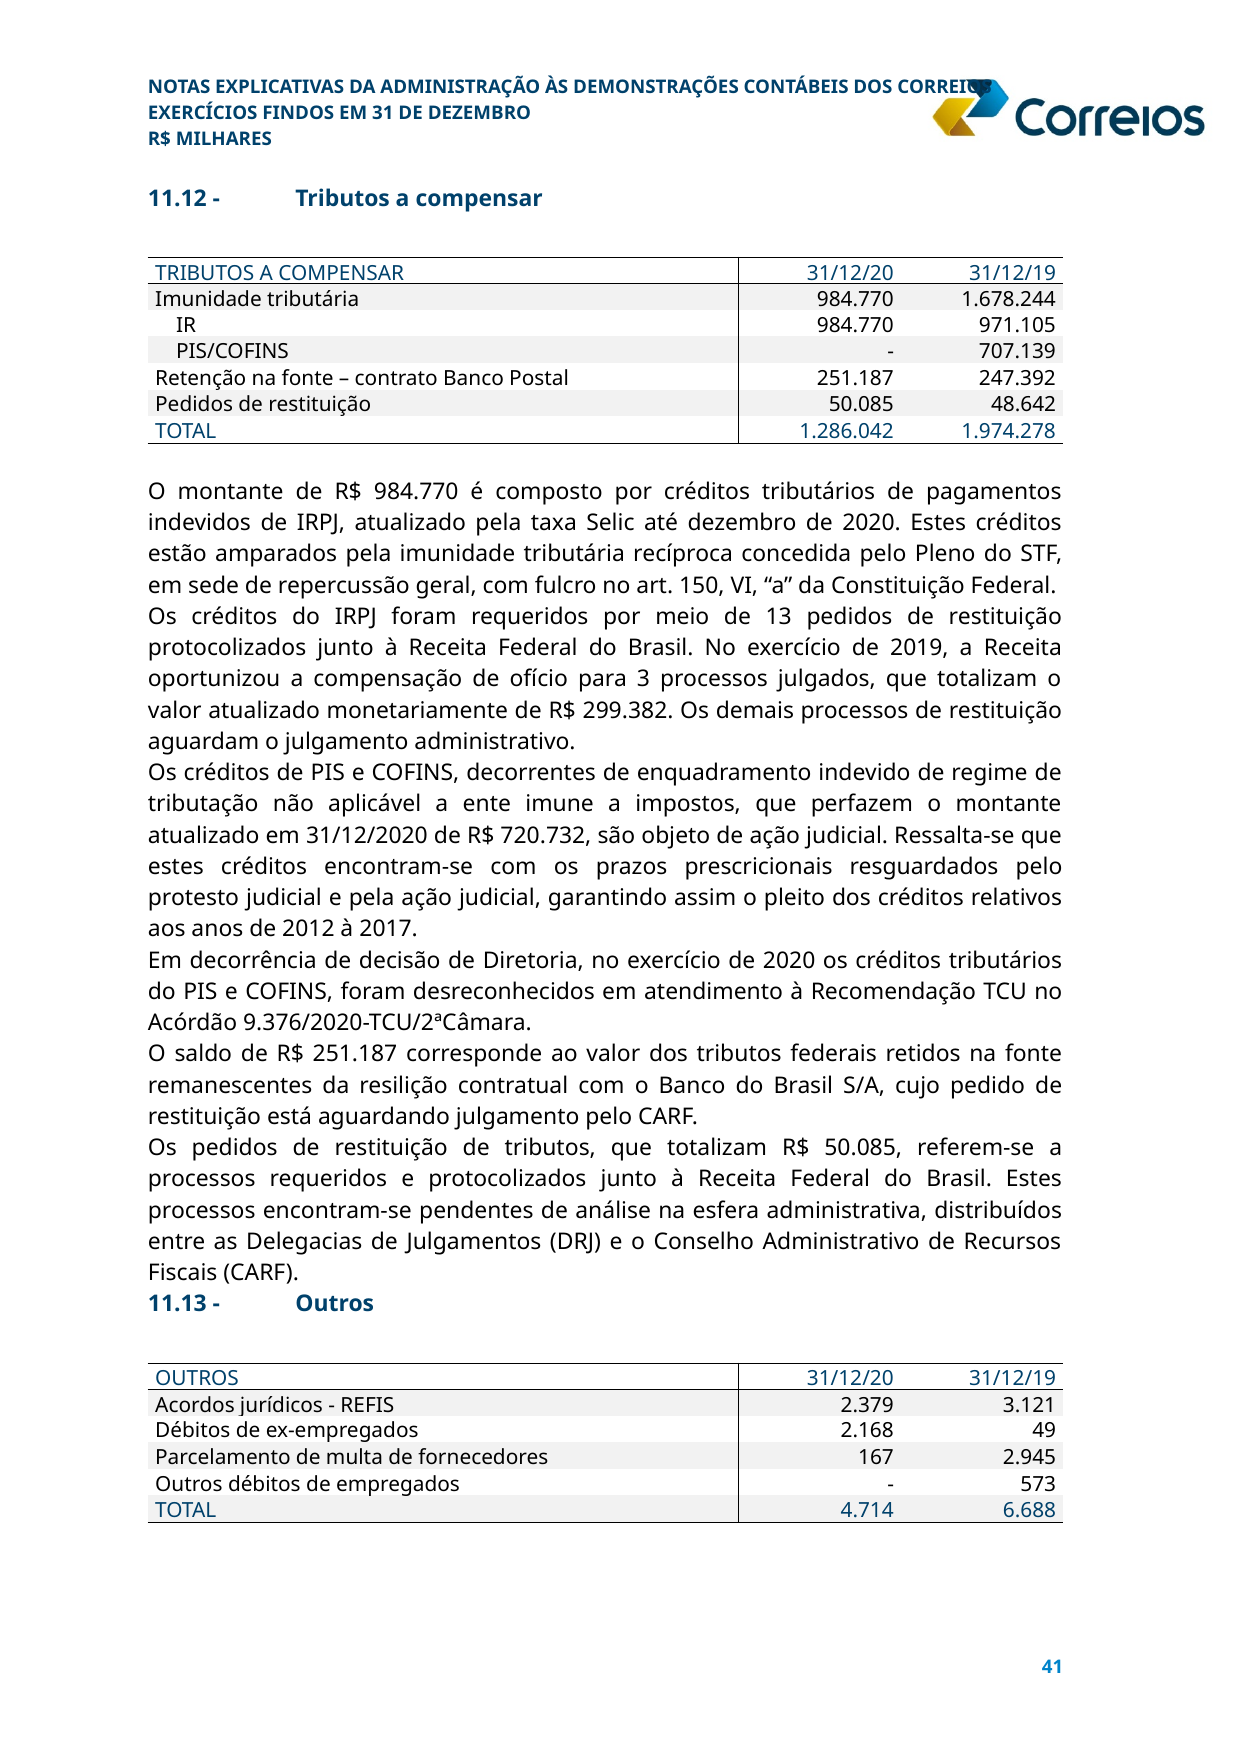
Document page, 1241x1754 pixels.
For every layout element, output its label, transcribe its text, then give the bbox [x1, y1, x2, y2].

table_header OUTROS [148, 1364, 650, 1389]
table_cell Acordos jurídicos - REFIS [148, 1390, 650, 1416]
table_cell - [739, 1469, 901, 1495]
table_cell [650, 284, 738, 310]
text Os créditos do IRPJ foram requeridos por meio de 13 pedidos de restituição protocolizados junto à Receita Federal do Brasil. No exercício de 2019, a Receita oportunizou a compensação de ofício para 3 processos julgados, que totalizam o valor atualizado monetariamente de R$ 299.382. Os demais processos de restituição aguardam o julgamento administrativo. [148, 600, 1063, 756]
table_cell 50.085 [739, 390, 901, 416]
table_cell 707.139 [901, 336, 1063, 363]
table_cell [650, 336, 738, 363]
table_cell Imunidade tributária [148, 284, 650, 310]
table_cell 984.770 [739, 310, 901, 336]
table_cell 247.392 [901, 363, 1063, 389]
text O saldo de R$ 251.187 corresponde ao valor dos tributos federais retidos na fonte remanescentes da resilição contratual com o Banco do Brasil S/A, cujo pedido de restituição está aguardando julgamento pelo CARF. [148, 1037, 1063, 1131]
table_cell 2.379 [739, 1390, 901, 1416]
table_cell 984.770 [739, 284, 901, 310]
table_cell - [739, 336, 901, 363]
table_cell 1.286.042 [739, 416, 901, 443]
table_cell Débitos de ex-empregados [148, 1416, 650, 1442]
text O montante de R$ 984.770 é composto por créditos tributários de pagamentos indevidos de IRPJ, atualizado pela taxa Selic até dezembro de 2020. Estes créditos estão amparados pela imunidade tributária recíproca concedida pelo Pleno do STF, em sede de repercussão geral, com fulcro no art. 150, VI, “a” da Constituição Federal. [148, 475, 1063, 600]
table_cell Parcelamento de multa de fornecedores [148, 1442, 650, 1469]
table_cell 3.121 [901, 1390, 1063, 1416]
table_cell 971.105 [901, 310, 1063, 336]
table_cell 1.678.244 [901, 284, 1063, 310]
table_header 31/12/20 [739, 258, 901, 283]
table_cell PIS/COFINS [148, 336, 650, 363]
table_cell Pedidos de restituição [148, 390, 650, 416]
table_cell 1.974.278 [901, 416, 1063, 443]
table_cell [650, 1495, 738, 1522]
table_cell [650, 310, 738, 336]
table_cell [650, 1442, 738, 1469]
text Os pedidos de restituição de tributos, que totalizam R$ 50.085, referem-se a processos requeridos e protocolizados junto à Receita Federal do Brasil. Estes processos encontram-se pendentes de análise na esfera administrativa, distribuídos entre as Delegacias de Julgamentos (DRJ) e o Conselho Administrativo de Recursos Fiscais (CARF). [148, 1131, 1063, 1287]
table_header [650, 1364, 738, 1389]
table_cell [650, 416, 738, 443]
table_cell 2.945 [901, 1442, 1063, 1469]
table_header 31/12/19 [901, 1364, 1063, 1389]
list Tributos a compensar [148, 182, 1063, 213]
table_cell TOTAL [148, 1495, 650, 1522]
table_cell Retenção na fonte – contrato Banco Postal [148, 363, 650, 389]
table_cell [650, 1469, 738, 1495]
table_header [650, 258, 738, 283]
text Em decorrência de decisão de Diretoria, no exercício de 2020 os créditos tributários do PIS e COFINS, foram desreconhecidos em atendimento à Recomendação TCU no Acórdão 9.376/2020-TCU/2ªCâmara. [148, 944, 1063, 1037]
table_header TRIBUTOS A COMPENSAR [148, 258, 650, 283]
table_cell [650, 363, 738, 389]
table_cell TOTAL [148, 416, 650, 443]
table_cell [650, 1416, 738, 1442]
table_cell [650, 1390, 738, 1416]
table_cell 4.714 [739, 1495, 901, 1522]
table_cell Outros débitos de empregados [148, 1469, 650, 1495]
text Os créditos de PIS e COFINS, decorrentes de enquadramento indevido de regime de tributação não aplicável a ente imune a impostos, que perfazem o montante atualizado em 31/12/2020 de R$ 720.732, são objeto de ação judicial. Ressalta-se que estes créditos encontram-se com os prazos prescricionais resguardados pelo protesto judicial e pela ação judicial, garantindo assim o pleito dos créditos relativos aos anos de 2012 à 2017. [148, 756, 1063, 944]
list Outros [148, 1287, 1063, 1319]
table_cell 167 [739, 1442, 901, 1469]
table_cell 573 [901, 1469, 1063, 1495]
table_cell 49 [901, 1416, 1063, 1442]
table_header 31/12/19 [901, 258, 1063, 283]
table_cell 251.187 [739, 363, 901, 389]
table_cell [650, 390, 738, 416]
table_cell 2.168 [739, 1416, 901, 1442]
table_cell IR [148, 310, 650, 336]
table_cell 6.688 [901, 1495, 1063, 1522]
table_cell 48.642 [901, 390, 1063, 416]
table_header 31/12/20 [739, 1364, 901, 1389]
